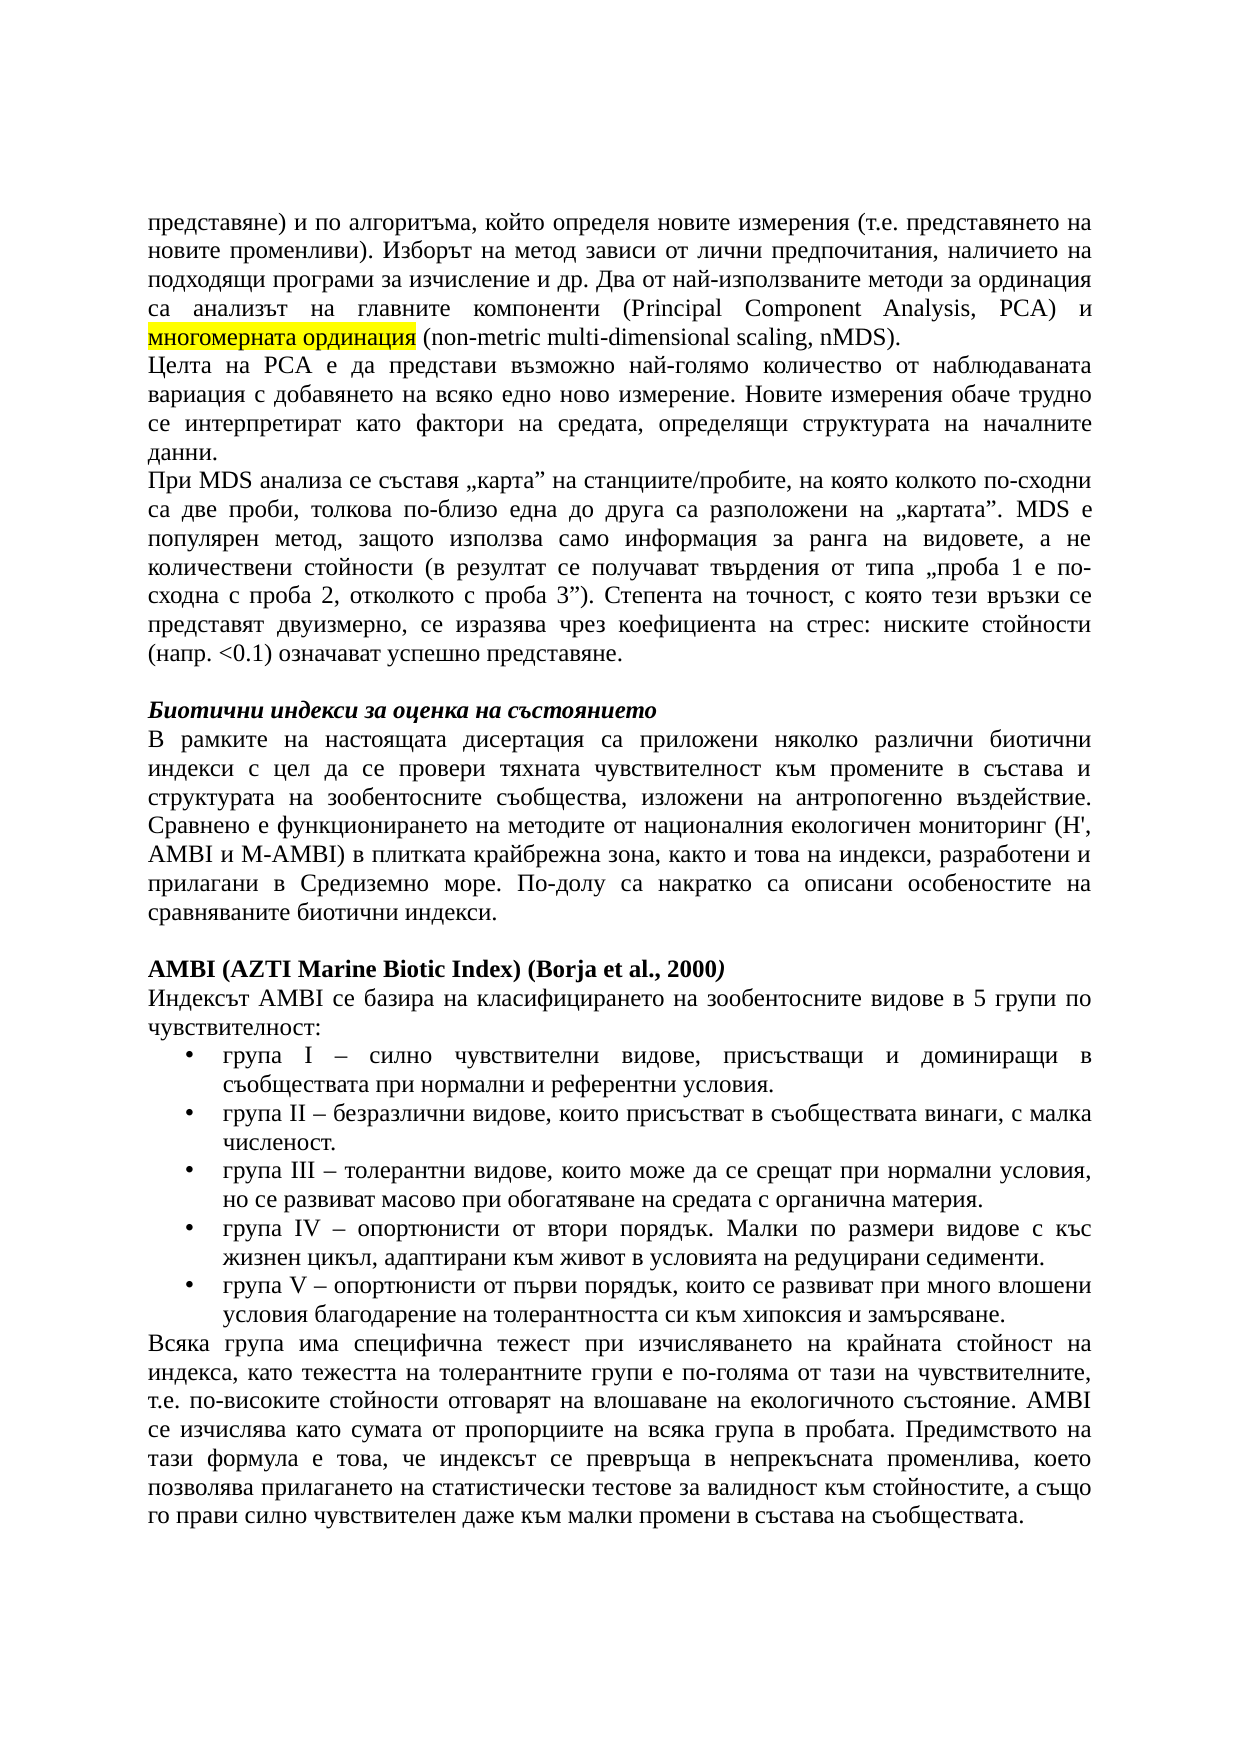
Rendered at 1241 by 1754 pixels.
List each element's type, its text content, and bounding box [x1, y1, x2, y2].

text Целта на PCA е да представи възможно най-голямо количество от наблюдаваната вариация с добавянето на всяко едно ново измерение. Новите измерения обаче трудно се интерпретират като фактори на средата, определящи структурата на началните данни. [148, 350, 1093, 465]
list група III – толерантни видове, които може да се срещат при нормални условия, но се развиват масово при обогатяване на средата с органична материя. [185, 1155, 1093, 1213]
list група V – опортюнисти от първи порядък, които се развиват при много влошени условия благодарение на толерантността си към хипоксия и замърсяване. [185, 1270, 1093, 1328]
list група II – безразлични видове, които присъстват в съобществата винаги, с малка численост. [185, 1098, 1093, 1155]
text При MDS анализа се съставя „карта” на станциите/пробите, на която колкото по-сходни са две проби, толкова по-близо една до друга са разположени на „картата”. MDS е популярен метод, защото използва само информация за ранга на видовете, а не количествени стойности (в резултат се получават твърдения от типа „проба 1 е по-сходна с проба 2, отколкото с проба 3”). Степента на точност, с която тези връзки се представят двуизмерно, се изразява чрез коефициента на стрес: ниските стойности (напр. <0.1) означават успешно представяне. [148, 465, 1093, 667]
text Биотични индекси за оценка на състоянието [148, 695, 1093, 724]
text AMBI (AZTI Marine Biotic Index) (Borja et al., 2000) [148, 954, 1093, 983]
text В рамките на настоящата дисертация са приложени няколко различни биотични индекси с цел да се провери тяхната чувствителност към промените в състава и структурата на зообентосните съобщества, изложени на антропогенно въздействие. Сравнено е функционирането на методите от националния екологичен мониторинг (H', AMBI и M-AMBI) в плитката крайбрежна зона, както и това на индекси, разработени и прилагани в Средиземно море. По-долу са накратко са описани особеностите на сравняваните биотични индекси. [148, 724, 1093, 925]
list група I – силно чувствителни видове, присъстващи и доминиращи в съобществата при нормални и референтни условия. [185, 1040, 1093, 1098]
text представяне) и по алгоритъма, който определя новите измерения (т.е. представянето на новите променливи). Изборът на метод зависи от лични предпочитания, наличието на подходящи програми за изчисление и др. Два от най-използваните методи за ординация са анализът на главните компоненти (Principal Component Analysis, PCA) и многомерната ординация (non-metric multi-dimensional scaling, nMDS). [148, 207, 1093, 350]
text Всяка група има специфична тежест при изчисляването на крайната стойност на индекса, като тежестта на толерантните групи е по-голяма от тази на чувствителните, т.е. по-високите стойности отговарят на влошаване на екологичното състояние. AMBI се изчислява като сумата от пропорциите на всяка група в пробата. Предимството на тази формула е това, че индексът се превръща в непрекъсната променлива, което позволява прилагането на статистически тестове за валидност към стойностите, а също го прави силно чувствителен даже към малки промени в състава на съобществата. [148, 1328, 1093, 1529]
list група IV – опортюнисти от втори порядък. Малки по размери видове с къс жизнен цикъл, адаптирани към живот в условията на редуцирани седименти. [185, 1213, 1093, 1270]
text Индексът AMBI се базира на класифицирането на зообентосните видове в 5 групи по чувствителност: [148, 983, 1093, 1040]
